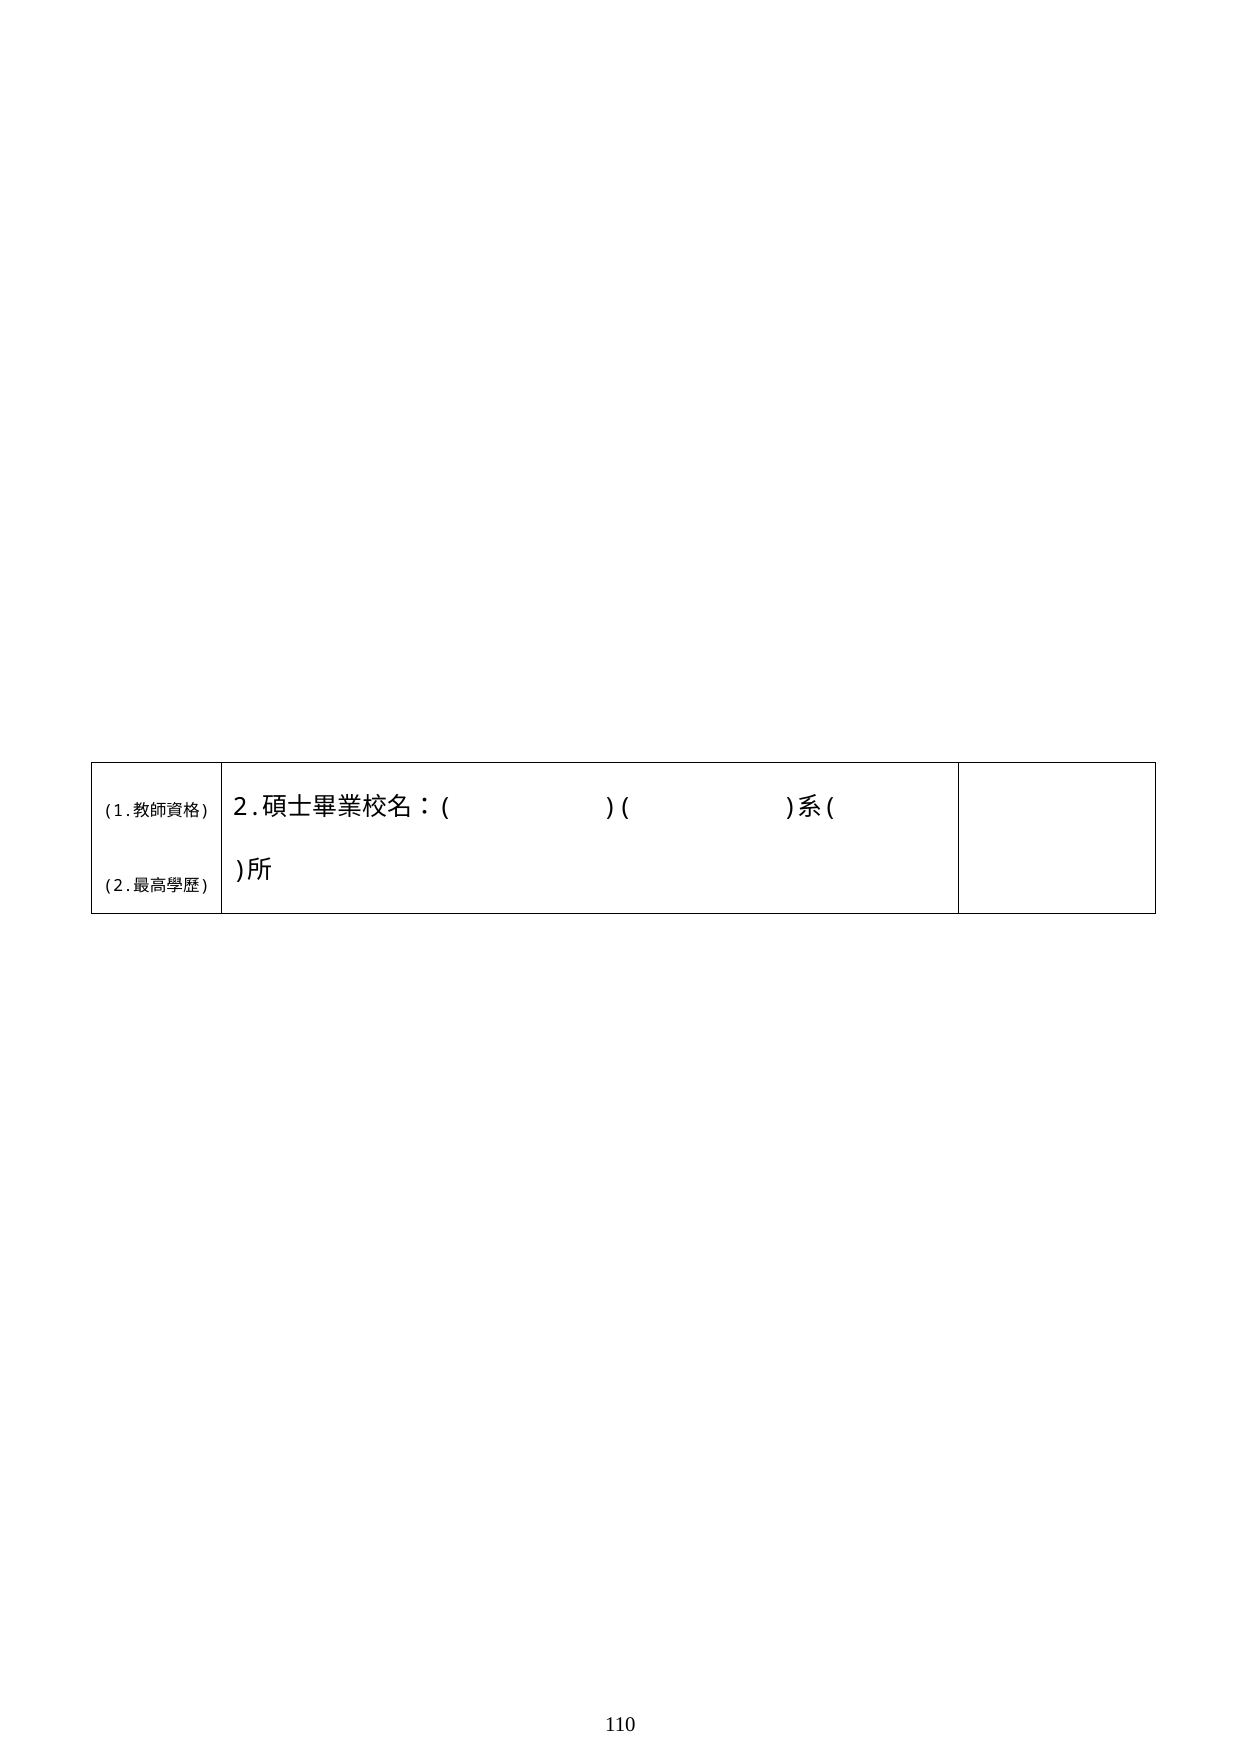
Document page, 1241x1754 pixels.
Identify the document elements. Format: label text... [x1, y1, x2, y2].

table_cell (1.教師資格) (2.最高學歷) [92, 763, 221, 913]
table_cell 2.碩士畢業校名：( )( )系( )所 [222, 763, 958, 913]
table_cell [959, 763, 1155, 913]
